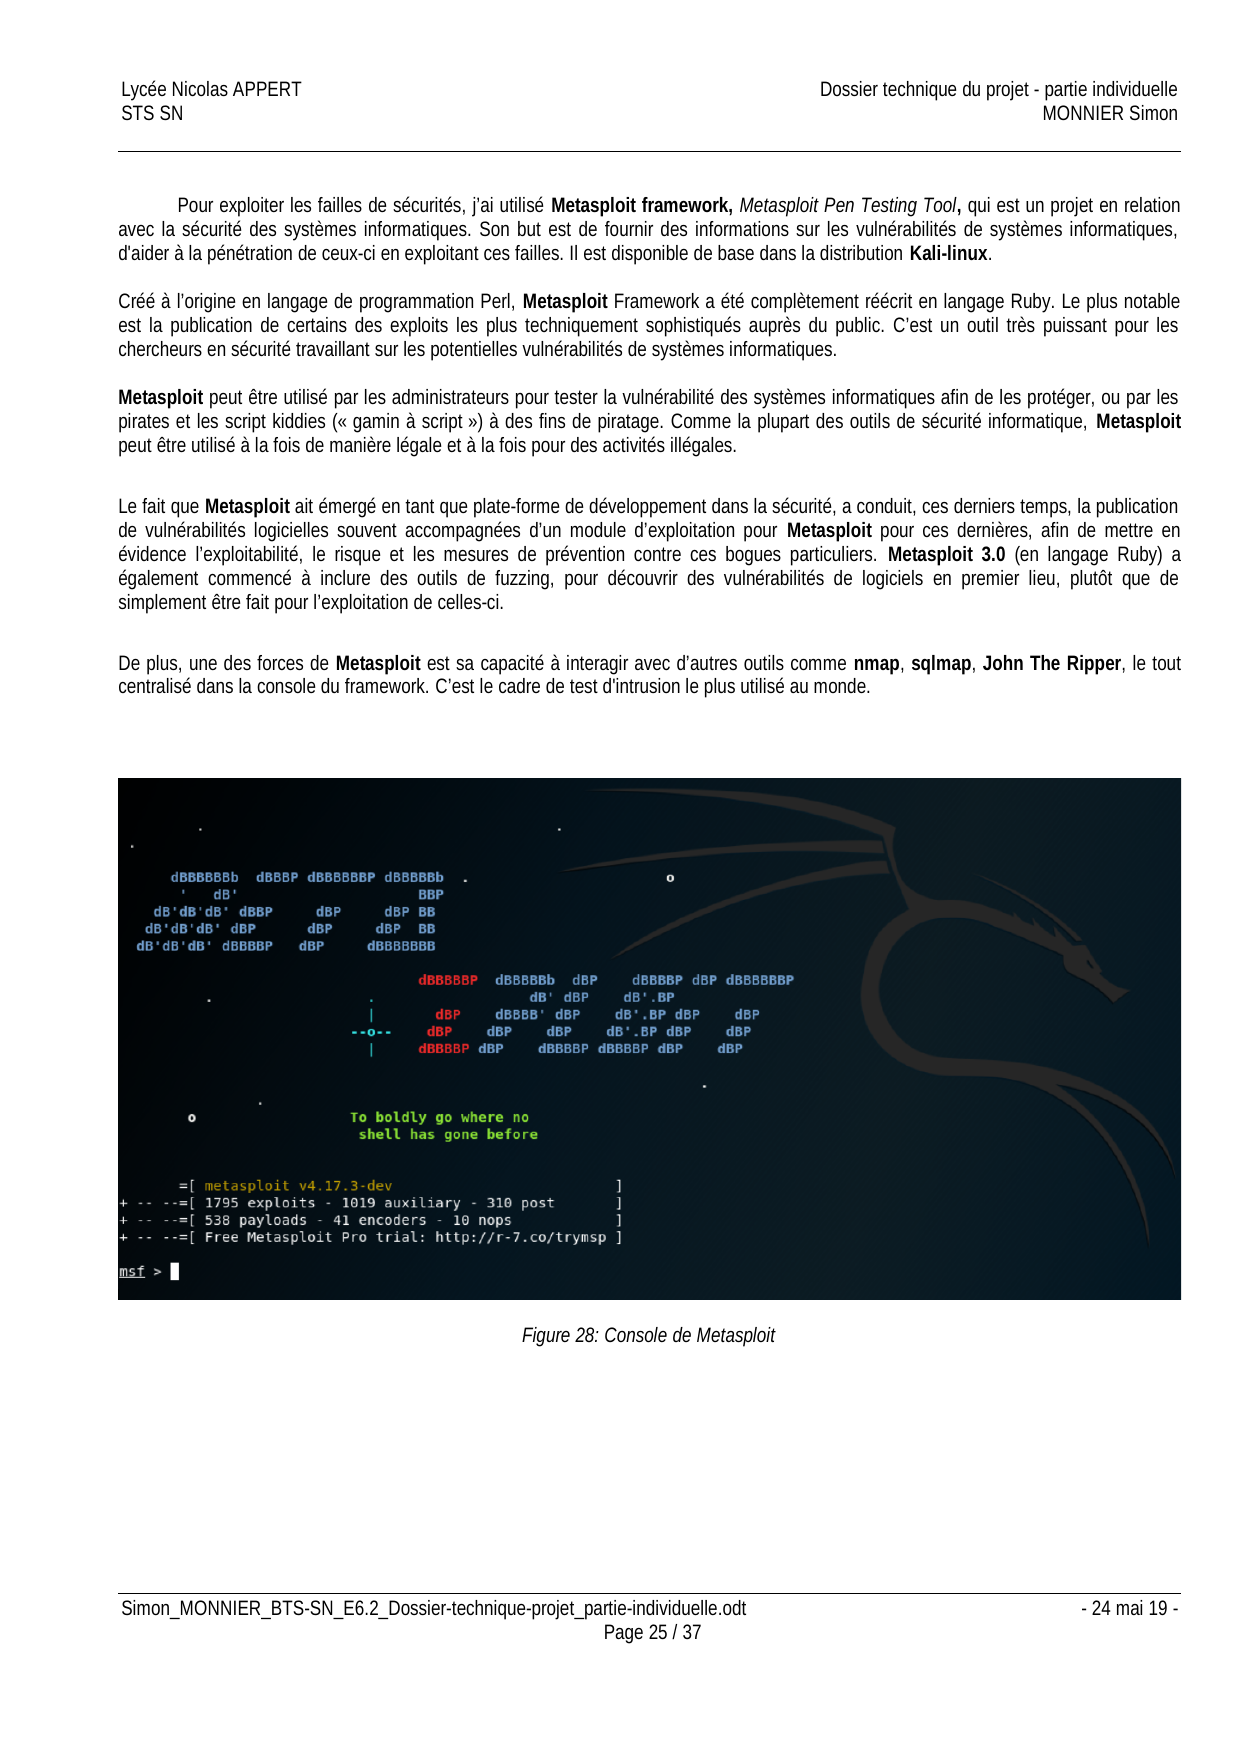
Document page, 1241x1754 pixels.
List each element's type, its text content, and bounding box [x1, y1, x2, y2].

text De plus, une des forces de Metasploit est sa capacité à interagir avec d’autres outils comme nmap, sqlmap, John The Ripper, le tout centralisé dans la console du framework. C’est le cadre de test d'intrusion le plus utilisé au monde. [118, 650, 1181, 698]
text Le fait que Metasploit ait émergé en tant que plate-forme de développement dans la sécurité, a conduit, ces derniers temps, la publication de vulnérabilités logicielles souvent accompagnées d’un module d’exploitation pour Metasploit pour ces dernières, afin de mettre en évidence l’exploitabilité, le risque et les mesures de prévention contre ces bogues particuliers. Metasploit 3.0 (en langage Ruby) a également commencé à inclure des outils de fuzzing, pour découvrir des vulnérabilités de logiciels en premier lieu, plutôt que de simplement être fait pour l’exploitation de celles-ci. [118, 494, 1181, 613]
picture [118, 778, 1182, 1300]
text Figure 28: Console de Metasploit [118, 1323, 1181, 1347]
text Créé à l’origine en langage de programmation Perl, Metasploit Framework a été complètement réécrit en langage Ruby. Le plus notable est la publication de certains des exploits les plus techniquement sophistiqués auprès du public. C’est un outil très puissant pour les chercheurs en sécurité travaillant sur les potentielles vulnérabilités de systèmes informatiques. [118, 289, 1181, 361]
text Pour exploiter les failles de sécurités, j’ai utilisé Metasploit framework, Metasploit Pen Testing Tool, qui est un projet en relation avec la sécurité des systèmes informatiques. Son but est de fournir des informations sur les vulnérabilités de systèmes informatiques, d'aider à la pénétration de ceux-ci en exploitant ces failles. Il est disponible de base dans la distribution Kali-linux. [118, 193, 1181, 265]
text Metasploit peut être utilisé par les administrateurs pour tester la vulnérabilité des systèmes informatiques afin de les protéger, ou par les pirates et les script kiddies (« gamin à script ») à des fins de piratage. Comme la plupart des outils de sécurité informatique, Metasploit peut être utilisé à la fois de manière légale et à la fois pour des activités illégales. [118, 385, 1181, 457]
